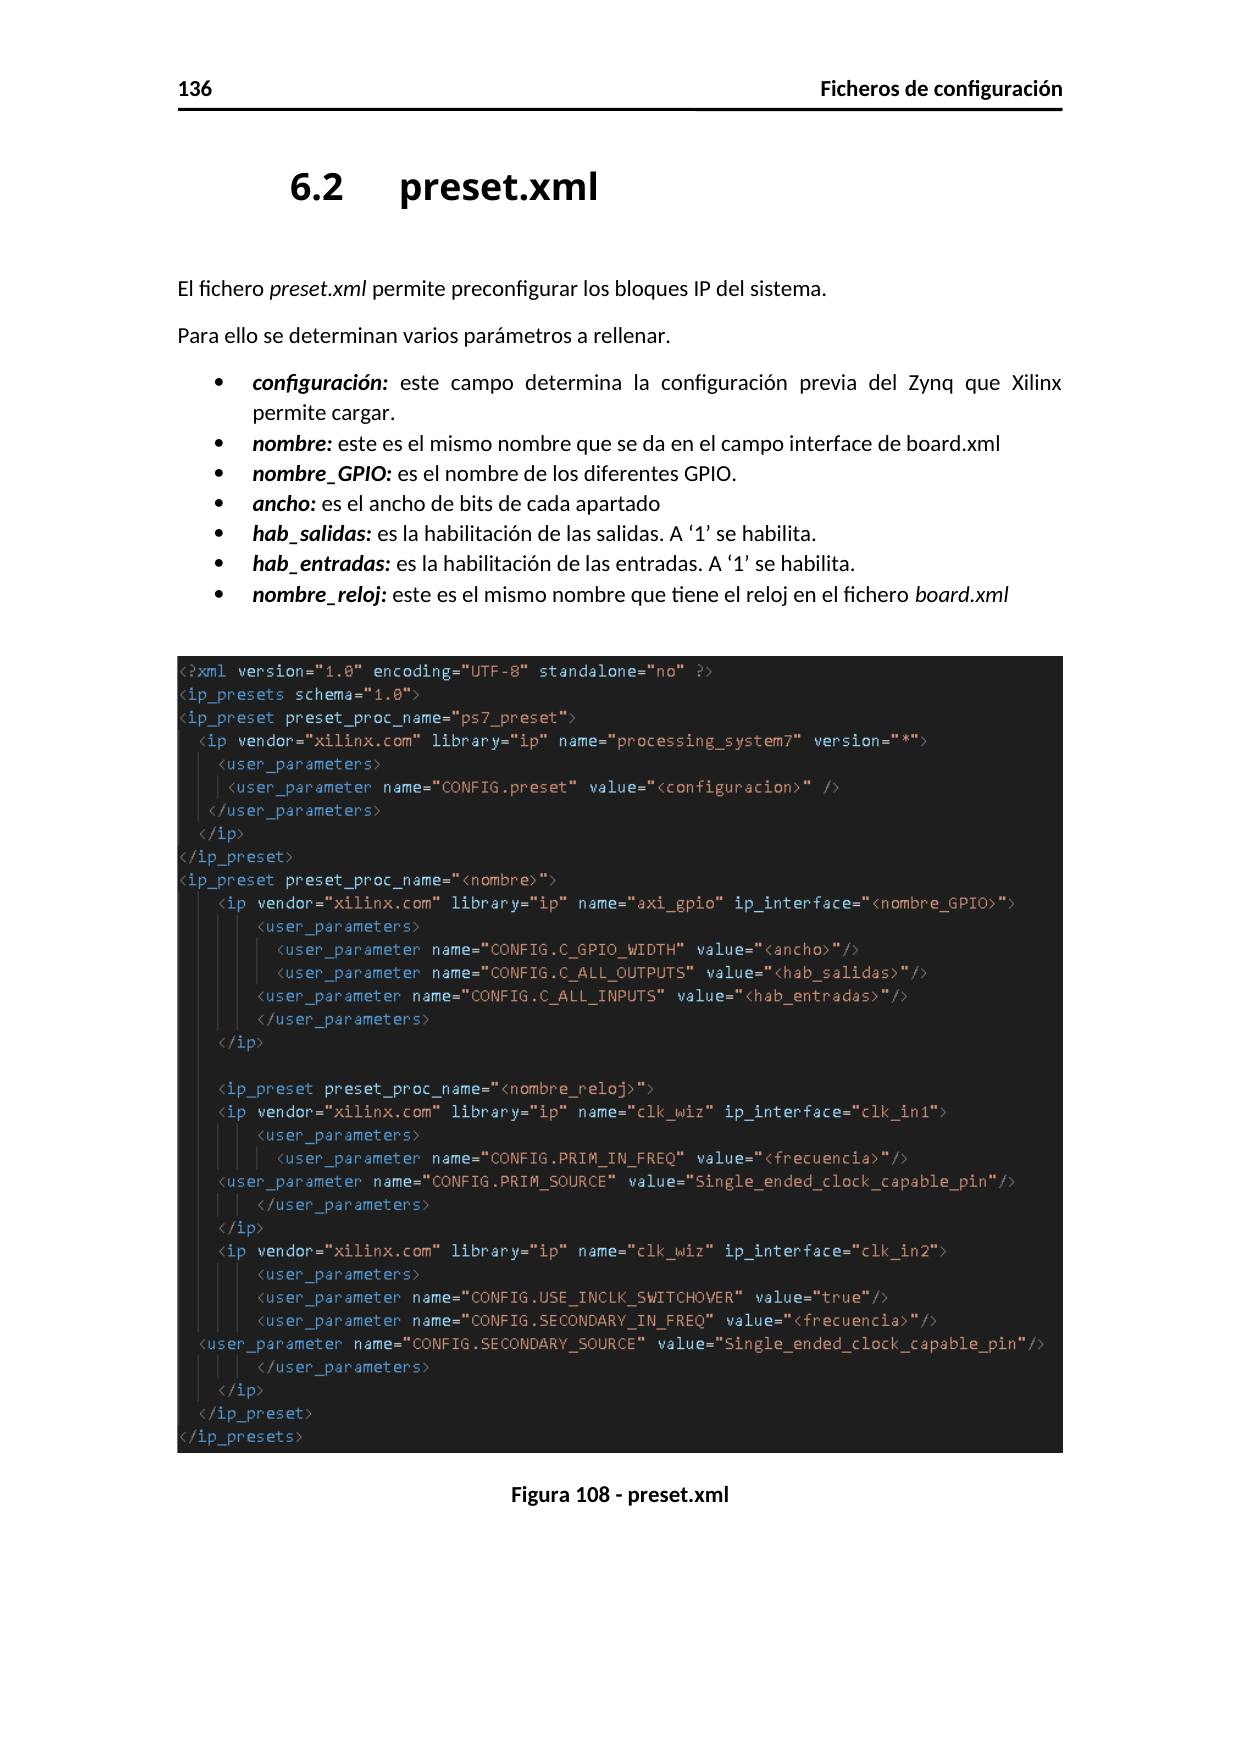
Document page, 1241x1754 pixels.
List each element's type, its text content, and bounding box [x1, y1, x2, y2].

list nombre_GPIO: es el nombre de los diferentes GPIO. [215, 459, 1063, 487]
text Figura 108 - preset.xml [177, 1480, 1063, 1508]
list nombre: este es el mismo nombre que se da en el campo interface de board.xml [215, 429, 1063, 457]
list configuración: este campo determina la configuración previa del Zynq que Xilinx permite cargar. [215, 368, 1063, 427]
list hab_salidas: es la habilitación de las salidas. A ‘1’ se habilita. [215, 519, 1063, 547]
picture [177, 656, 1063, 1453]
text Para ello se determinan varios parámetros a rellenar. [177, 321, 1063, 349]
subtitle 6.2 preset.xml [290, 160, 1063, 211]
list nombre_reloj: este es el mismo nombre que tiene el reloj en el fichero board.xml [215, 580, 1063, 608]
text El fichero preset.xml permite preconfigurar los bloques IP del sistema. [177, 274, 1063, 303]
list hab_entradas: es la habilitación de las entradas. A ‘1’ se habilita. [215, 549, 1063, 578]
list ancho: es el ancho de bits de cada apartado [215, 489, 1063, 517]
